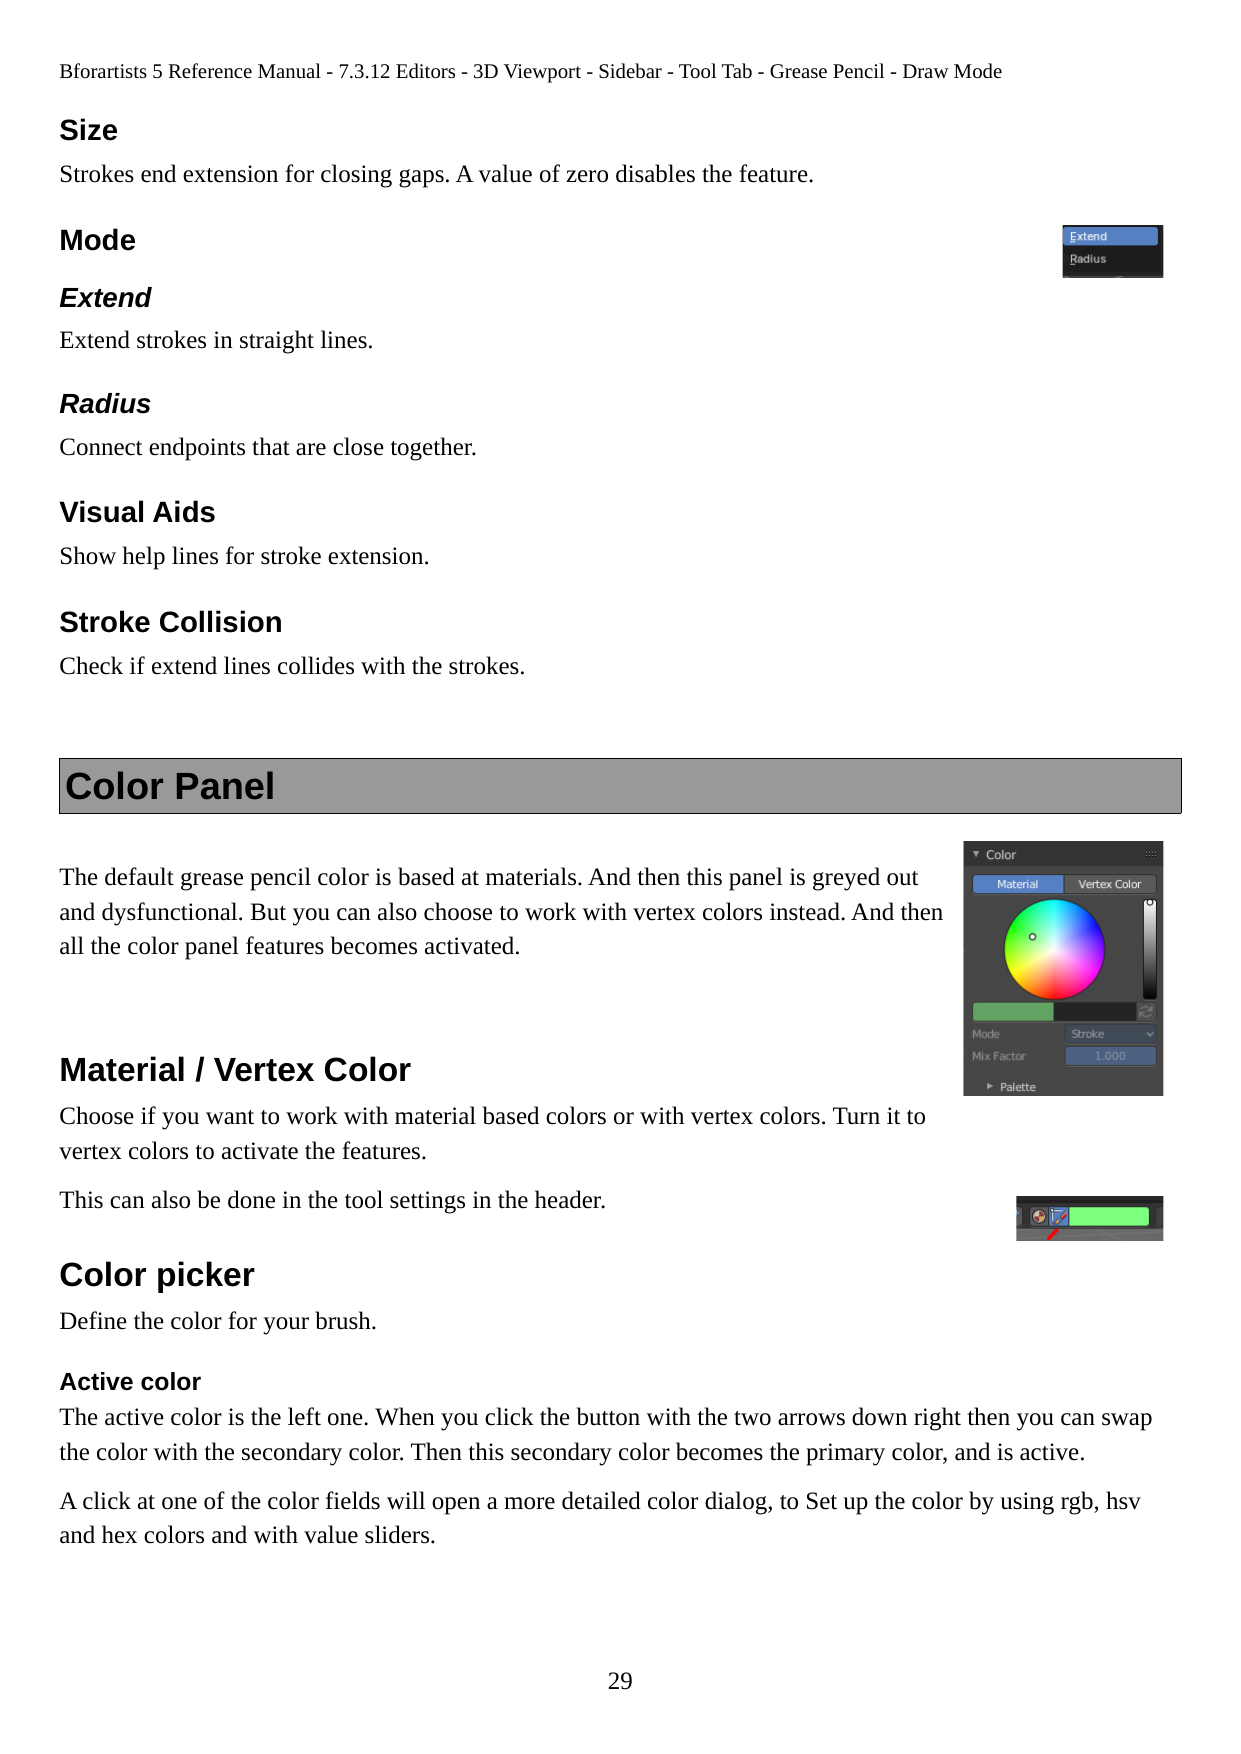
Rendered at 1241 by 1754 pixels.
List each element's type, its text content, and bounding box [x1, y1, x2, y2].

text Extend strokes in straight lines. [59, 326, 1181, 354]
subtitle [1164, 1050, 1181, 1089]
picture [1016, 1196, 1164, 1241]
text Choose if you want to work with material based colors or with vertex colors. Turn it to vertex colors to activate the features. [59, 1101, 1181, 1164]
text Define the color for your brush. [59, 1306, 1181, 1335]
subtitle Stroke Collision [59, 605, 1181, 639]
subtitle Size [59, 113, 1181, 146]
subtitle Radius [59, 387, 1181, 419]
text The active color is the left one. When you click the button with the two arrows down right then you can swap the color with the secondary color. Then this secondary color becomes the primary color, and is active. [59, 1402, 1181, 1466]
subtitle Mode [59, 222, 1181, 256]
picture [1062, 225, 1164, 278]
text Strokes end extension for closing gaps. A value of zero disables the feature. [59, 159, 1181, 188]
subtitle Color picker [59, 1255, 1181, 1293]
text Connect endpoints that are close together. [59, 432, 1181, 460]
subtitle Extend [59, 281, 1181, 313]
picture [963, 841, 1164, 1096]
subtitle Material / Vertex Color [59, 1050, 963, 1089]
text This can also be done in the tool settings in the header. [59, 1185, 1181, 1214]
table_header Color Panel [60, 759, 1181, 813]
subtitle Visual Aids [59, 495, 1181, 529]
text The default grease pencil color is based at materials. And then this panel is greyed out and dysfunctional. But you can also choose to work with vertex colors instead. And then all the color panel features becomes activated. [59, 862, 963, 960]
text A click at one of the color fields will open a more detailed color dialog, to Set up the color by using rgb, hsv and hex colors and with value sliders. [59, 1486, 1181, 1549]
text Show help lines for stroke extension. [59, 541, 1181, 570]
text Check if extend lines collides with the strokes. [59, 651, 1181, 680]
subtitle Active color [59, 1367, 1181, 1396]
